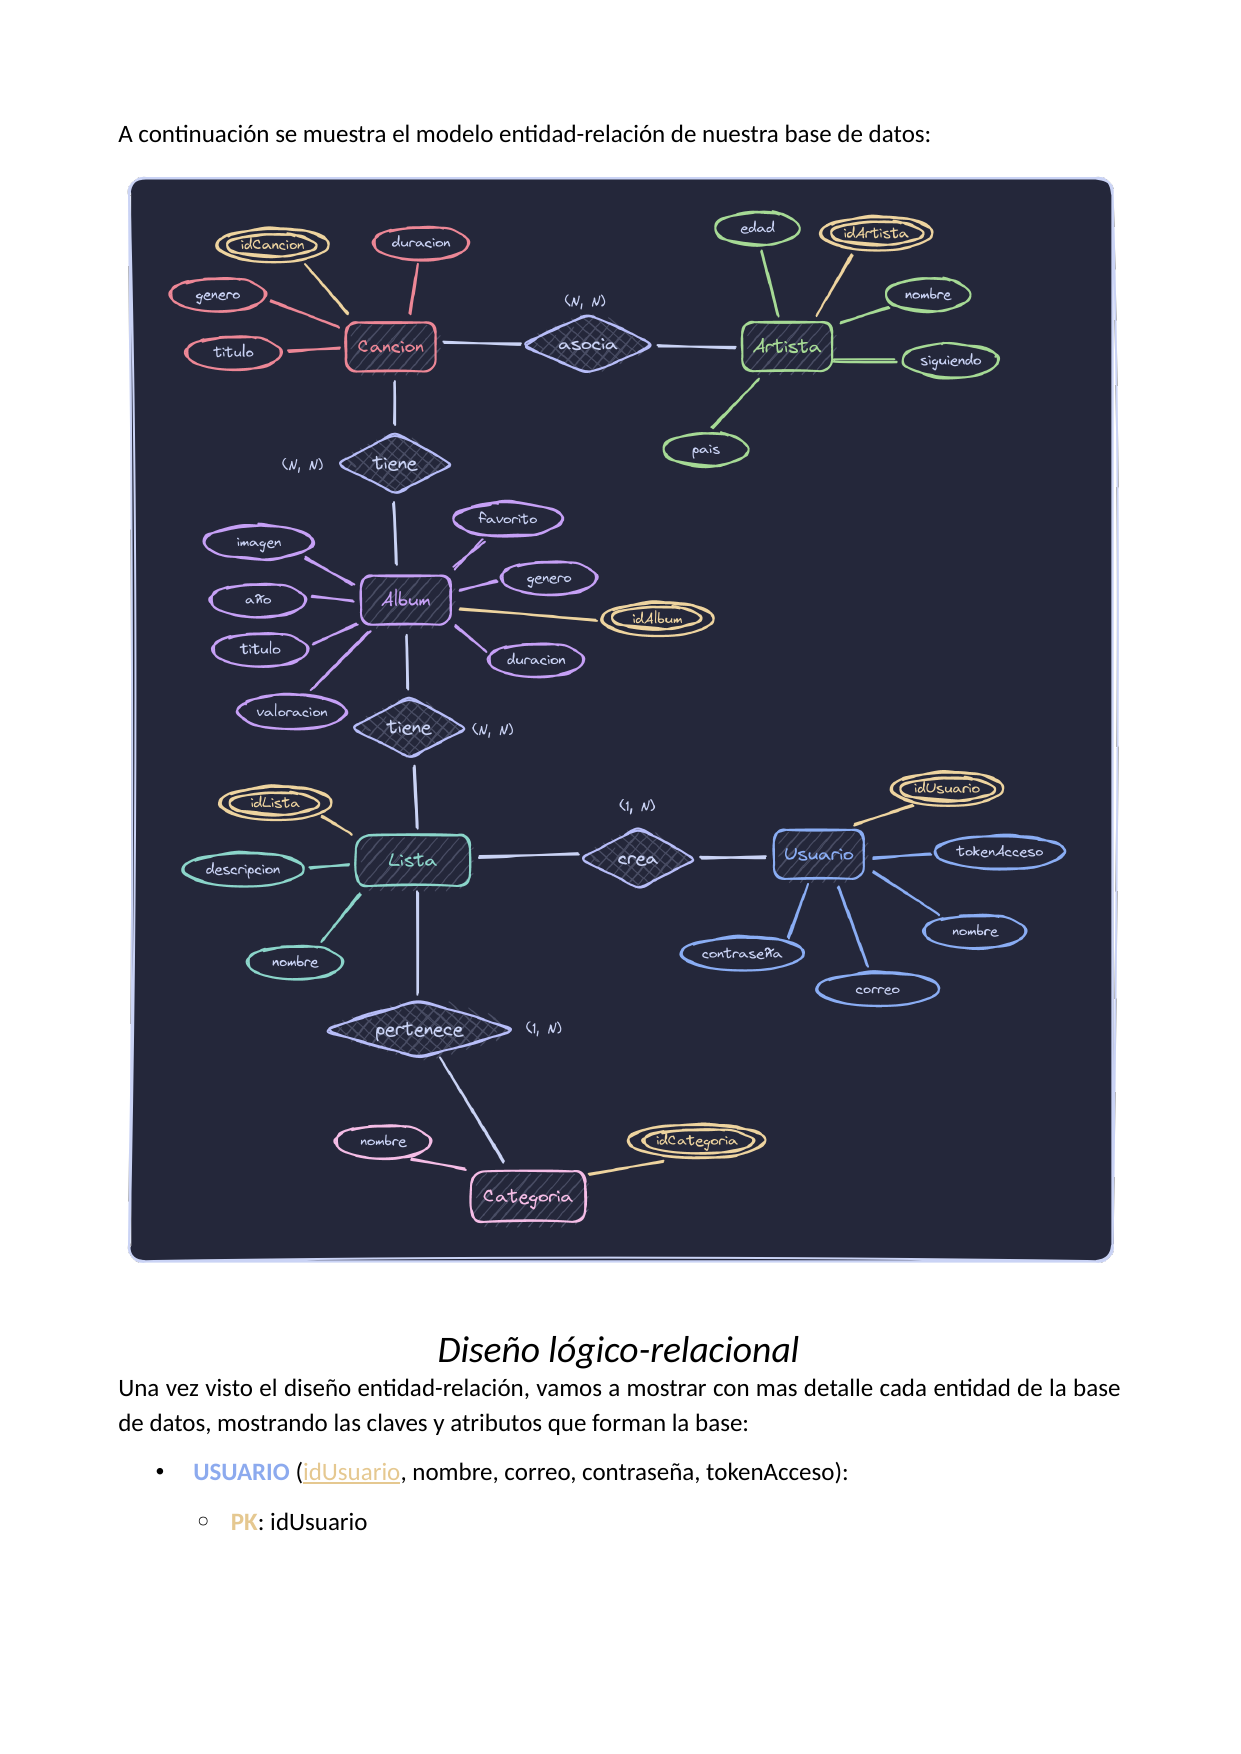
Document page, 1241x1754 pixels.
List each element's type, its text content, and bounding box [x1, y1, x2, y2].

list USUARIO (idUsuario, nombre, correo, contraseña, tokenAcceso): [156, 1456, 1122, 1487]
text Diseño lógico-relacional [118, 1326, 1122, 1372]
list PK: idUsuario [193, 1506, 1122, 1536]
picture [118, 167, 1123, 1272]
text Una vez visto el diseño entidad-relación, vamos a mostrar con mas detalle cada entidad de la base de datos, mostrando las claves y atributos que forman la base: [118, 1372, 1122, 1437]
text A continuación se muestra el modelo entidad-relación de nuestra base de datos: [118, 118, 1122, 149]
